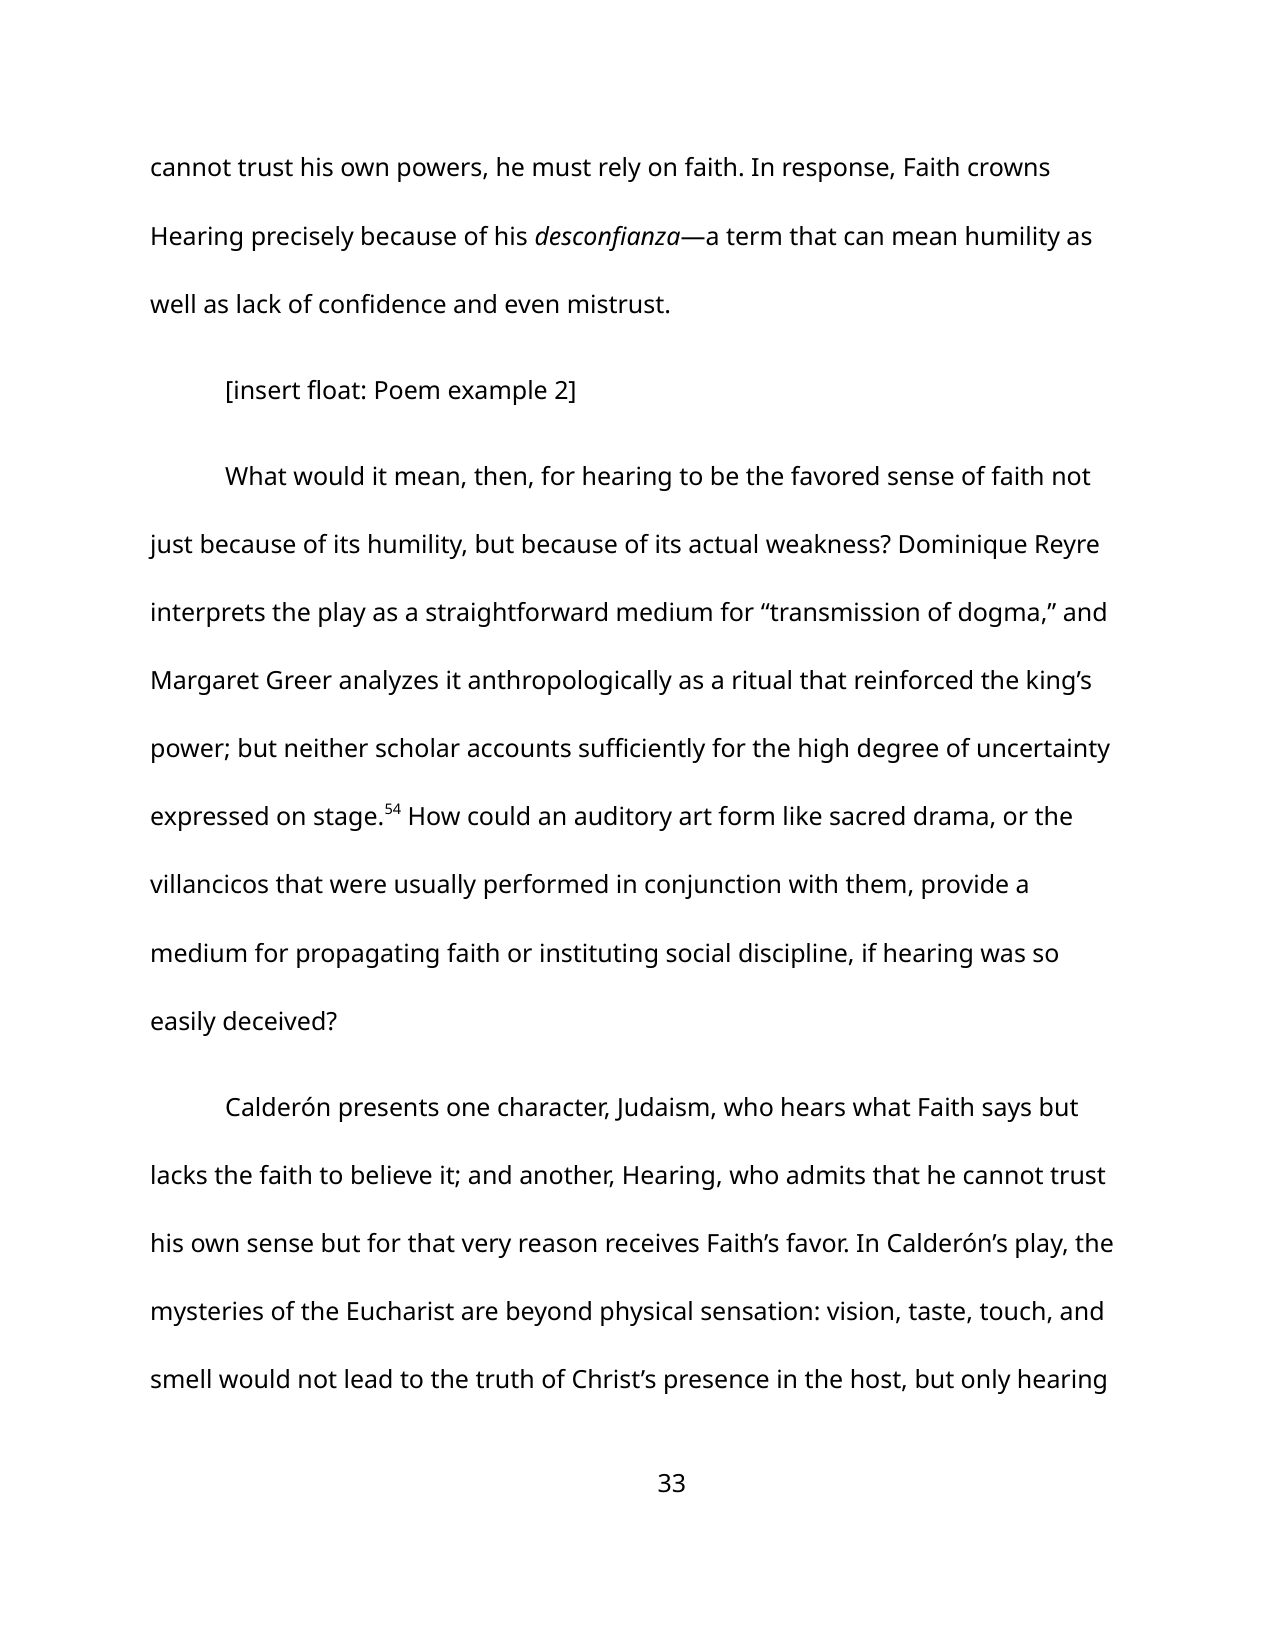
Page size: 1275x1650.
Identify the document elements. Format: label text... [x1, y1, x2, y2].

text [insert float: Poem example 2] [150, 372, 1125, 406]
text Calderón presents one character, Judaism, who hears what Faith says but lacks the faith to believe it; and another, Hearing, who admits that he cannot trust his own sense but for that very reason receives Faith’s favor. In Calderón’s play, the mysteries of the Eucharist are beyond physical sensation: vision, taste, touch, and smell would not lead to the truth of Christ’s presence in the host, but only hearing [150, 1089, 1125, 1396]
text What would it mean, then, for hearing to be the favored sense of faith not just because of its humility, but because of its actual weakness? Dominique Reyre interprets the play as a straightforward medium for “transmission of dogma,” and Margaret Greer analyzes it anthropologically as a ritual that reinforced the king’s power; but neither scholar accounts sufficiently for the high degree of uncertainty expressed on stage. How could an auditory art form like sacred drama, or the villancicos that were usually performed in conjunction with them, provide a medium for propagating faith or instituting social discipline, if hearing was so easily deceived? [150, 458, 1125, 1037]
text cannot trust his own powers, he must rely on faith. In response, Faith crowns Hearing precisely because of his desconfianza—a term that can mean humility as well as lack of confidence and even mistrust. [150, 150, 1125, 320]
